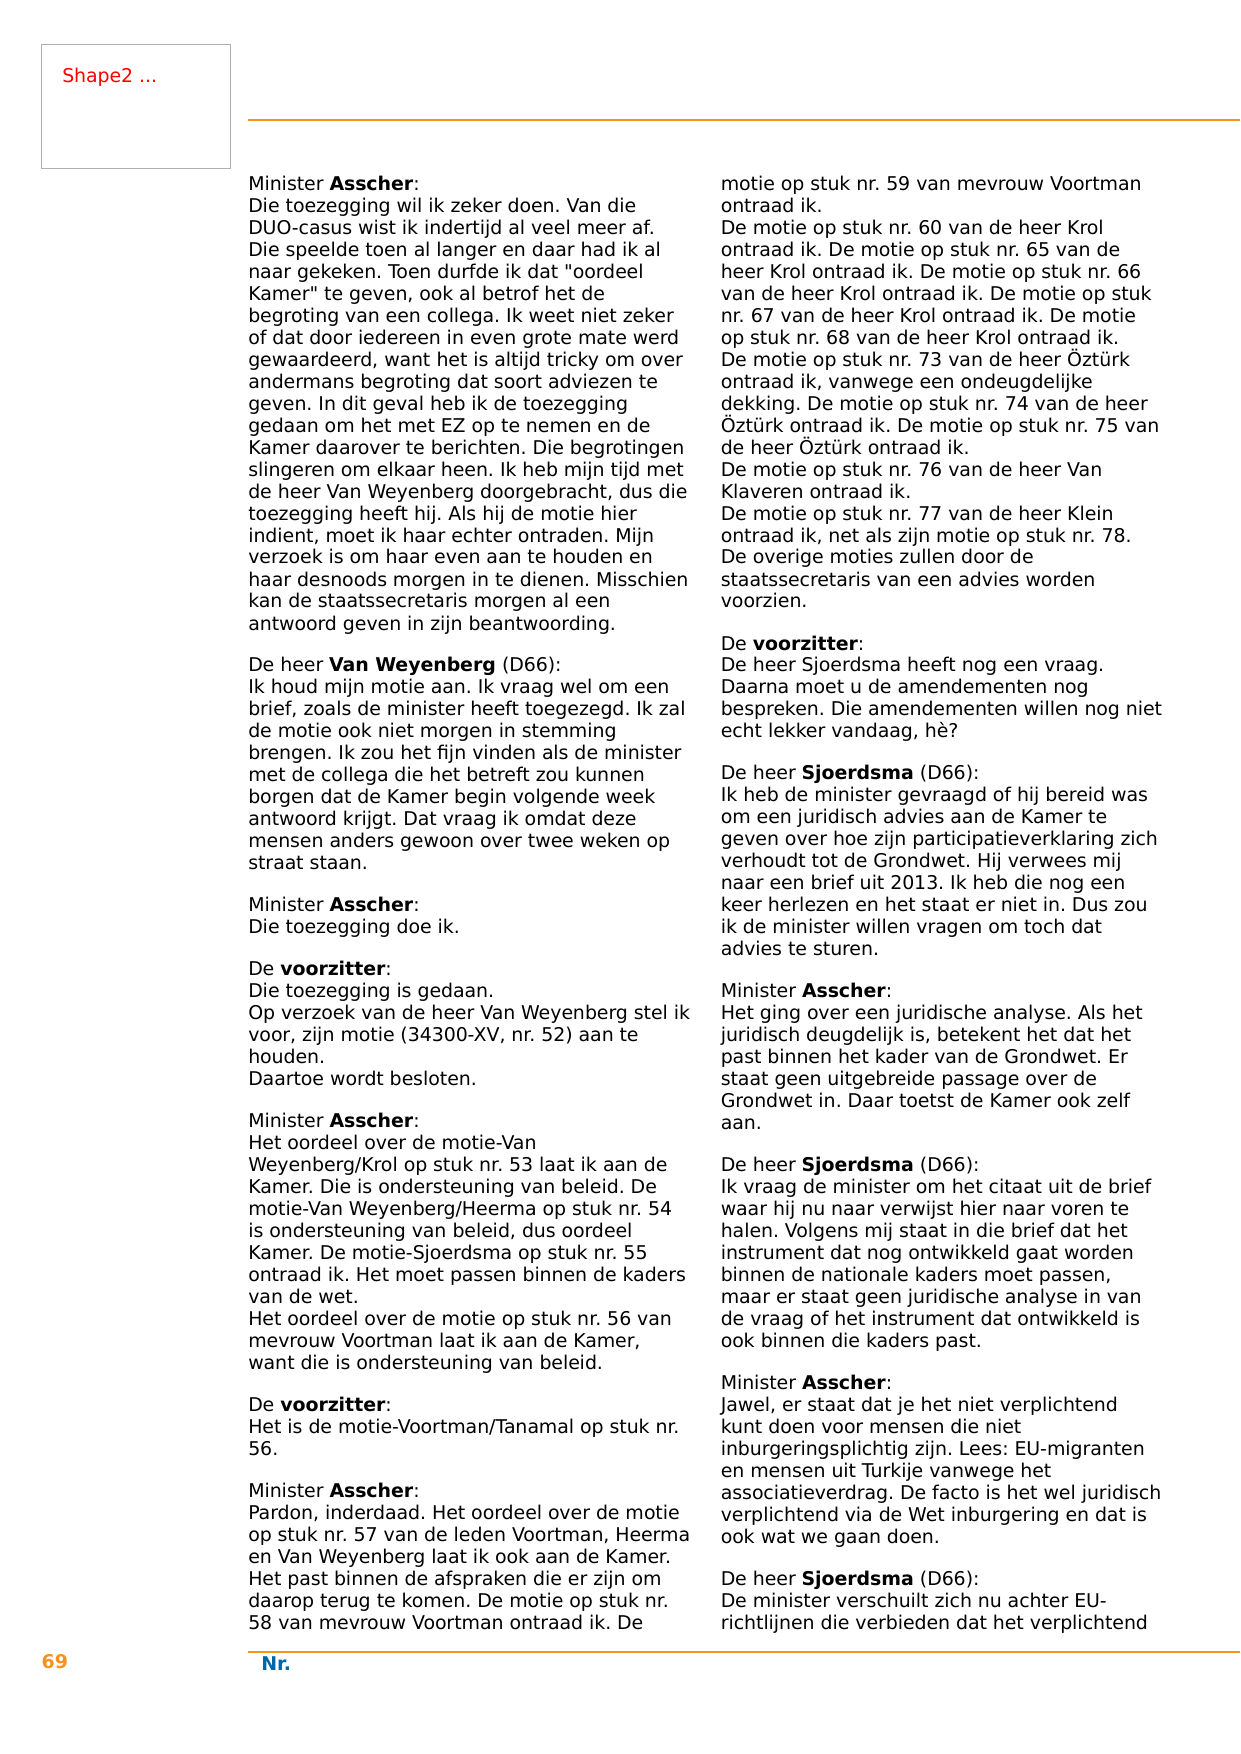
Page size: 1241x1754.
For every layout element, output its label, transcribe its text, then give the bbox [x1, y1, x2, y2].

text Het oordeel over de motie op stuk nr. 56 van mevrouw Voortman laat ik aan de Kamer, want die is ondersteuning van beleid. [248, 1308, 691, 1374]
text Ik heb de minister gevraagd of hij bereid was om een juridisch advies aan de Kamer te geven over hoe zijn participatieverklaring zich verhoudt tot de Grondwet. Hij verwees mij naar een brief uit 2013. Ik heb die nog een keer herlezen en het staat er niet in. Dus zou ik de minister willen vragen om toch dat advies te sturen. [721, 784, 1163, 960]
text De heer Sjoerdsma (D66): [721, 1154, 1163, 1176]
text Minister Asscher: [248, 1480, 691, 1502]
text motie op stuk nr. 59 van mevrouw Voortman ontraad ik. [721, 173, 1163, 217]
text De overige moties zullen door de staatssecretaris van een advies worden voorzien. [721, 546, 1163, 612]
text Daartoe wordt besloten. [248, 1068, 691, 1090]
text Die toezegging wil ik zeker doen. Van die DUO-casus wist ik indertijd al veel meer af. Die speelde toen al langer en daar had ik al naar gekeken. Toen durfde ik dat "oordeel Kamer" te geven, ook al betrof het de begroting van een collega. Ik weet niet zeker of dat door iedereen in even grote mate werd gewaardeerd, want het is altijd tricky om over andermans begroting dat soort adviezen te geven. In dit geval heb ik de toezegging gedaan om het met EZ op te nemen en de Kamer daarover te berichten. Die begrotingen slingeren om elkaar heen. Ik heb mijn tijd met de heer Van Weyenberg doorgebracht, dus die toezegging heeft hij. Als hij de motie hier indient, moet ik haar echter ontraden. Mijn verzoek is om haar even aan te houden en haar desnoods morgen in te dienen. Misschien kan de staatssecretaris morgen al een antwoord geven in zijn beantwoording. [248, 195, 691, 634]
text Die toezegging is gedaan. [248, 980, 691, 1002]
text De heer Van Weyenberg (D66): [248, 654, 691, 676]
text De heer Sjoerdsma (D66): [721, 1568, 1163, 1589]
text Minister Asscher: [721, 980, 1163, 1002]
text De voorzitter: [721, 632, 1163, 654]
text Het is de motie-Voortman/Tanamal op stuk nr. 56. [248, 1416, 691, 1460]
text Minister Asscher: [248, 894, 691, 916]
text Pardon, inderdaad. Het oordeel over de motie op stuk nr. 57 van de leden Voortman, Heerma en Van Weyenberg laat ik ook aan de Kamer. Het past binnen de afspraken die er zijn om daarop terug te komen. De motie op stuk nr. 58 van mevrouw Voortman ontraad ik. De [248, 1502, 691, 1633]
text De voorzitter: [248, 1394, 691, 1416]
text Op verzoek van de heer Van Weyenberg stel ik voor, zijn motie (34300-XV, nr. 52) aan te houden. [248, 1002, 691, 1068]
text Ik vraag de minister om het citaat uit de brief waar hij nu naar verwijst hier naar voren te halen. Volgens mij staat in die brief dat het instrument dat nog ontwikkeld gaat worden binnen de nationale kaders moet passen, maar er staat geen juridische analyse in van de vraag of het instrument dat ontwikkeld is ook binnen die kaders past. [721, 1176, 1163, 1352]
text De motie op stuk nr. 73 van de heer Öztürk ontraad ik, vanwege een ondeugdelijke dekking. De motie op stuk nr. 74 van de heer Öztürk ontraad ik. De motie op stuk nr. 75 van de heer Öztürk ontraad ik. [721, 349, 1163, 458]
text De heer Sjoerdsma heeft nog een vraag. Daarna moet u de amendementen nog bespreken. Die amendementen willen nog niet echt lekker vandaag, hè? [721, 654, 1163, 742]
text Het oordeel over de motie-Van Weyenberg/Krol op stuk nr. 53 laat ik aan de Kamer. Die is ondersteuning van beleid. De motie-Van Weyenberg/Heerma op stuk nr. 54 is ondersteuning van beleid, dus oordeel Kamer. De motie-Sjoerdsma op stuk nr. 55 ontraad ik. Het moet passen binnen de kaders van de wet. [248, 1132, 691, 1308]
text Minister Asscher: [721, 1372, 1163, 1394]
text Jawel, er staat dat je het niet verplichtend kunt doen voor mensen die niet inburgeringsplichtig zijn. Lees: EU-migranten en mensen uit Turkije vanwege het associatieverdrag. De facto is het wel juridisch verplichtend via de Wet inburgering en dat is ook wat we gaan doen. [721, 1394, 1163, 1548]
text Het ging over een juridische analyse. Als het juridisch deugdelijk is, betekent het dat het past binnen het kader van de Grondwet. Er staat geen uitgebreide passage over de Grondwet in. Daar toetst de Kamer ook zelf aan. [721, 1002, 1163, 1134]
text De heer Sjoerdsma (D66): [721, 762, 1163, 784]
text De minister verschuilt zich nu achter EU-richtlijnen die verbieden dat het verplichtend [721, 1589, 1163, 1633]
text Minister Asscher: [248, 173, 691, 195]
text Ik houd mijn motie aan. Ik vraag wel om een brief, zoals de minister heeft toegezegd. Ik zal de motie ook niet morgen in stemming brengen. Ik zou het fijn vinden als de minister met de collega die het betreft zou kunnen borgen dat de Kamer begin volgende week antwoord krijgt. Dat vraag ik omdat deze mensen anders gewoon over twee weken op straat staan. [248, 676, 691, 874]
text De motie op stuk nr. 60 van de heer Krol ontraad ik. De motie op stuk nr. 65 van de heer Krol ontraad ik. De motie op stuk nr. 66 van de heer Krol ontraad ik. De motie op stuk nr. 67 van de heer Krol ontraad ik. De motie op stuk nr. 68 van de heer Krol ontraad ik. [721, 217, 1163, 349]
text Minister Asscher: [248, 1110, 691, 1132]
text De voorzitter: [248, 958, 691, 980]
text De motie op stuk nr. 76 van de heer Van Klaveren ontraad ik. [721, 458, 1163, 502]
text Die toezegging doe ik. [248, 916, 691, 938]
text De motie op stuk nr. 77 van de heer Klein ontraad ik, net als zijn motie op stuk nr. 78. [721, 502, 1163, 546]
